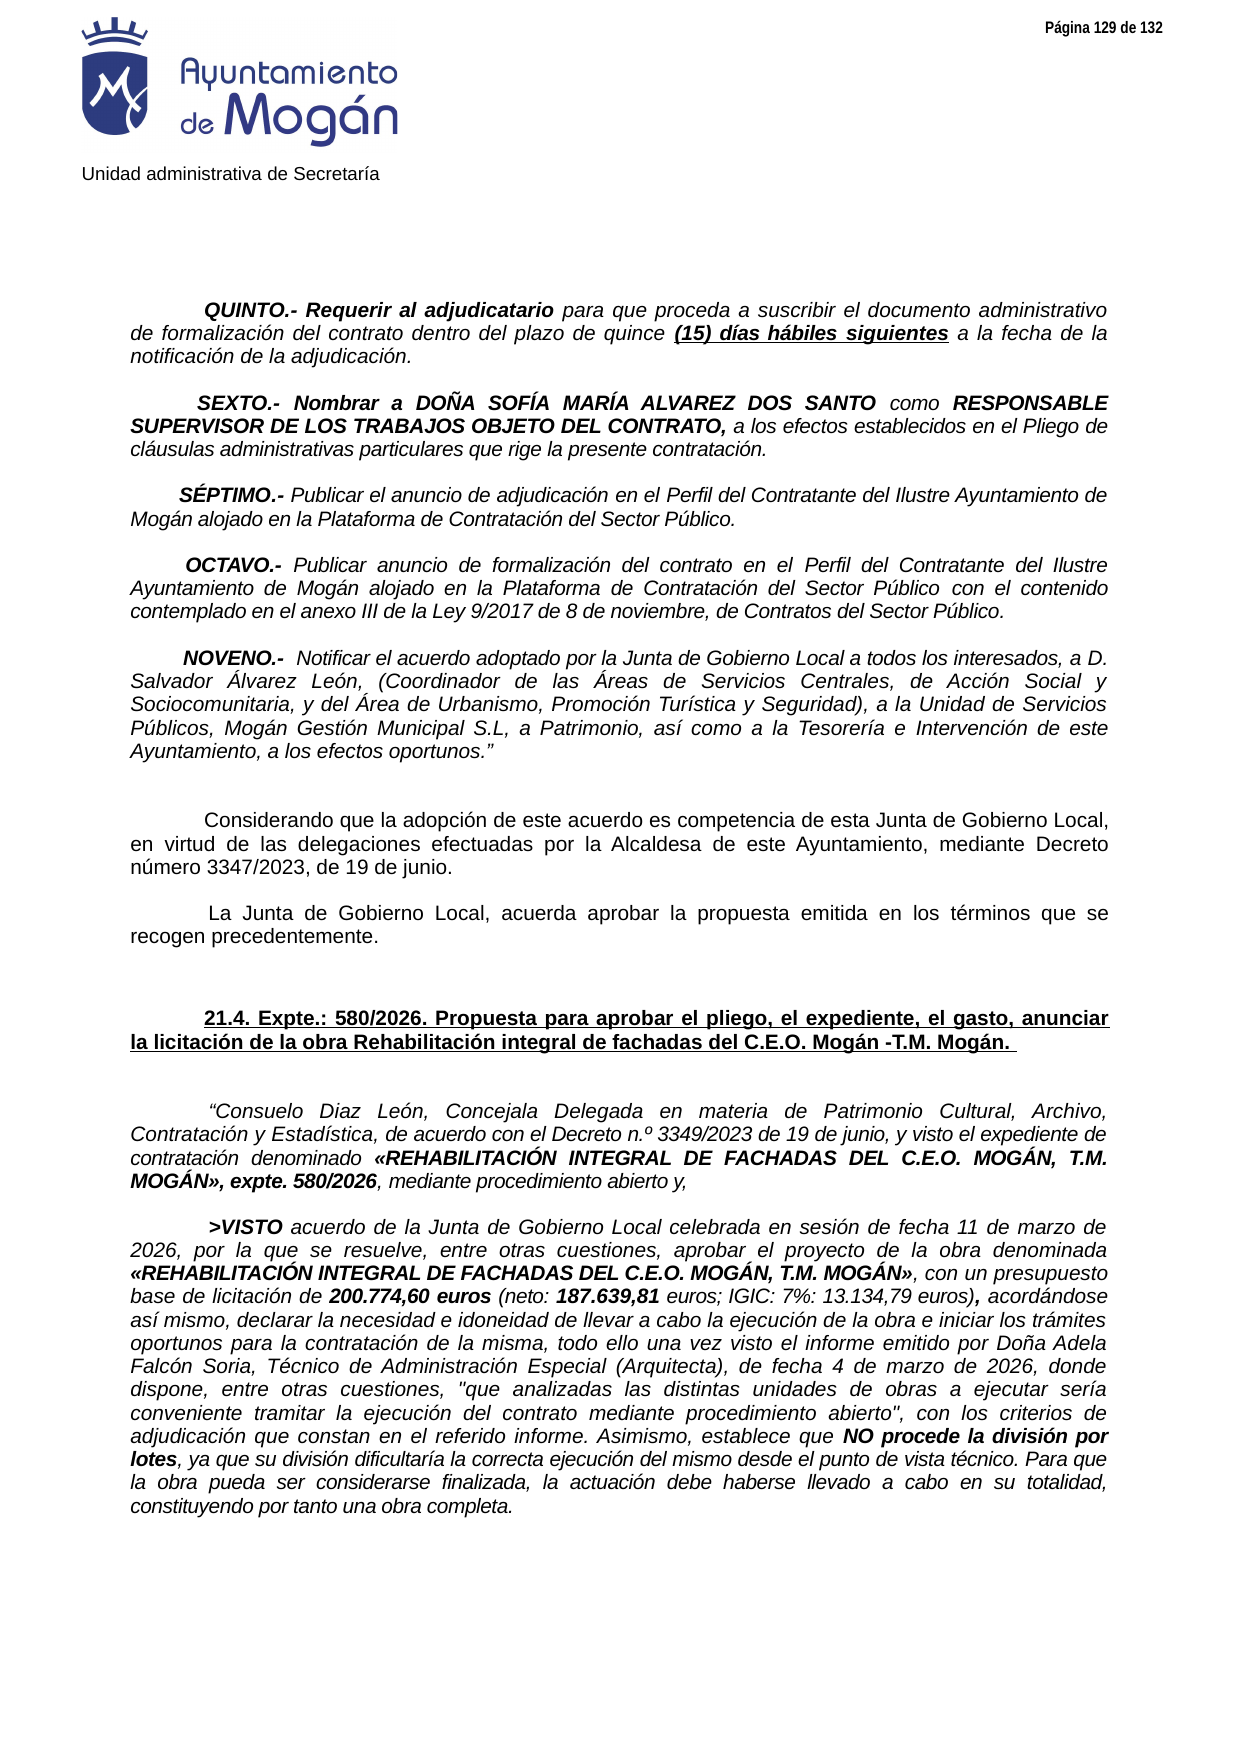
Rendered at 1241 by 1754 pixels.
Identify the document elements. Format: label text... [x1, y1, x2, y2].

text 21.4. Expte.: 580/2026. Propuesta para aprobar el pliego, el expediente, el gasto, anunciar la licitación de la obra Rehabilitación integral de fachadas del C.E.O. Mogán -T.M. Mogán. [130, 1007, 1110, 1053]
text “Consuelo Diaz León, Concejala Delegada en materia de Patrimonio Cultural, Archivo, Contratación y Estadística, de acuerdo con el Decreto n.º 3349/2023 de 19 de junio, y visto el expediente de contratación denominado «REHABILITACIÓN INTEGRAL DE FACHADAS DEL C.E.O. MOGÁN, T.M. MOGÁN», expte. 580/2026, mediante procedimiento abierto y, [130, 1099, 1110, 1192]
text OCTAVO.- Publicar anuncio de formalización del contrato en el Perfil del Contratante del Ilustre Ayuntamiento de Mogán alojado en la Plataforma de Contratación del Sector Público con el contenido contemplado en el anexo III de la Ley 9/2017 de 8 de noviembre, de Contratos del Sector Público. [130, 554, 1110, 623]
text SEXTO.- Nombrar a DOÑA SOFÍA MARÍA ALVAREZ DOS SANTO como RESPONSABLE SUPERVISOR DE LOS TRABAJOS OBJETO DEL CONTRATO, a los efectos establecidos en el Pliego de cláusulas administrativas particulares que rige la presente contratación. [130, 391, 1110, 461]
text NOVENO.- Notificar el acuerdo adoptado por la Junta de Gobierno Local a todos los interesados, a D. Salvador Álvarez León, (Coordinador de las Áreas de Servicios Centrales, de Acción Social y Sociocomunitaria, y del Área de Urbanismo, Promoción Turística y Seguridad), a la Unidad de Servicios Públicos, Mogán Gestión Municipal S.L, a Patrimonio, así como a la Tesorería e Intervención de este Ayuntamiento, a los efectos oportunos.” [130, 647, 1110, 763]
text >VISTO acuerdo de la Junta de Gobierno Local celebrada en sesión de fecha 11 de marzo de 2026, por la que se resuelve, entre otras cuestiones, aprobar el proyecto de la obra denominada «REHABILITACIÓN INTEGRAL DE FACHADAS DEL C.E.O. MOGÁN, T.M. MOGÁN», con un presupuesto base de licitación de 200.774,60 euros (neto: 187.639,81 euros; IGIC: 7%: 13.134,79 euros), acordándose así mismo, declarar la necesidad e idoneidad de llevar a cabo la ejecución de la obra e iniciar los trámites oportunos para la contratación de la misma, todo ello una vez visto el informe emitido por Doña Adela Falcón Soria, Técnico de Administración Especial (Arquitecta), de fecha 4 de marzo de 2026, donde dispone, entre otras cuestiones, "que analizadas las distintas unidades de obras a ejecutar sería conveniente tramitar la ejecución del contrato mediante procedimiento abierto", con los criterios de adjudicación que constan en el referido informe. Asimismo, establece que NO procede la división por lotes, ya que su división dificultaría la correcta ejecución del mismo desde el punto de vista técnico. Para que la obra pueda ser considerarse finalizada, la actuación debe haberse llevado a cabo en su totalidad, constituyendo por tanto una obra completa. [130, 1215, 1110, 1517]
text Considerando que la adopción de este acuerdo es competencia de esta Junta de Gobierno Local, en virtud de las delegaciones efectuadas por la Alcaldesa de este Ayuntamiento, mediante Decreto número 3347/2023, de 19 de junio. [130, 809, 1110, 878]
text QUINTO.- Requerir al adjudicatario para que proceda a suscribir el documento administrativo de formalización del contrato dentro del plazo de quince (15) días hábiles siguientes a la fecha de la notificación de la adjudicación. [130, 298, 1110, 368]
picture [81, 17, 398, 153]
text SÉPTIMO.- Publicar el anuncio de adjudicación en el Perfil del Contratante del Ilustre Ayuntamiento de Mogán alojado en la Plataforma de Contratación del Sector Público. [130, 484, 1110, 530]
text La Junta de Gobierno Local, acuerda aprobar la propuesta emitida en los términos que se recogen precedentemente. [130, 901, 1110, 948]
